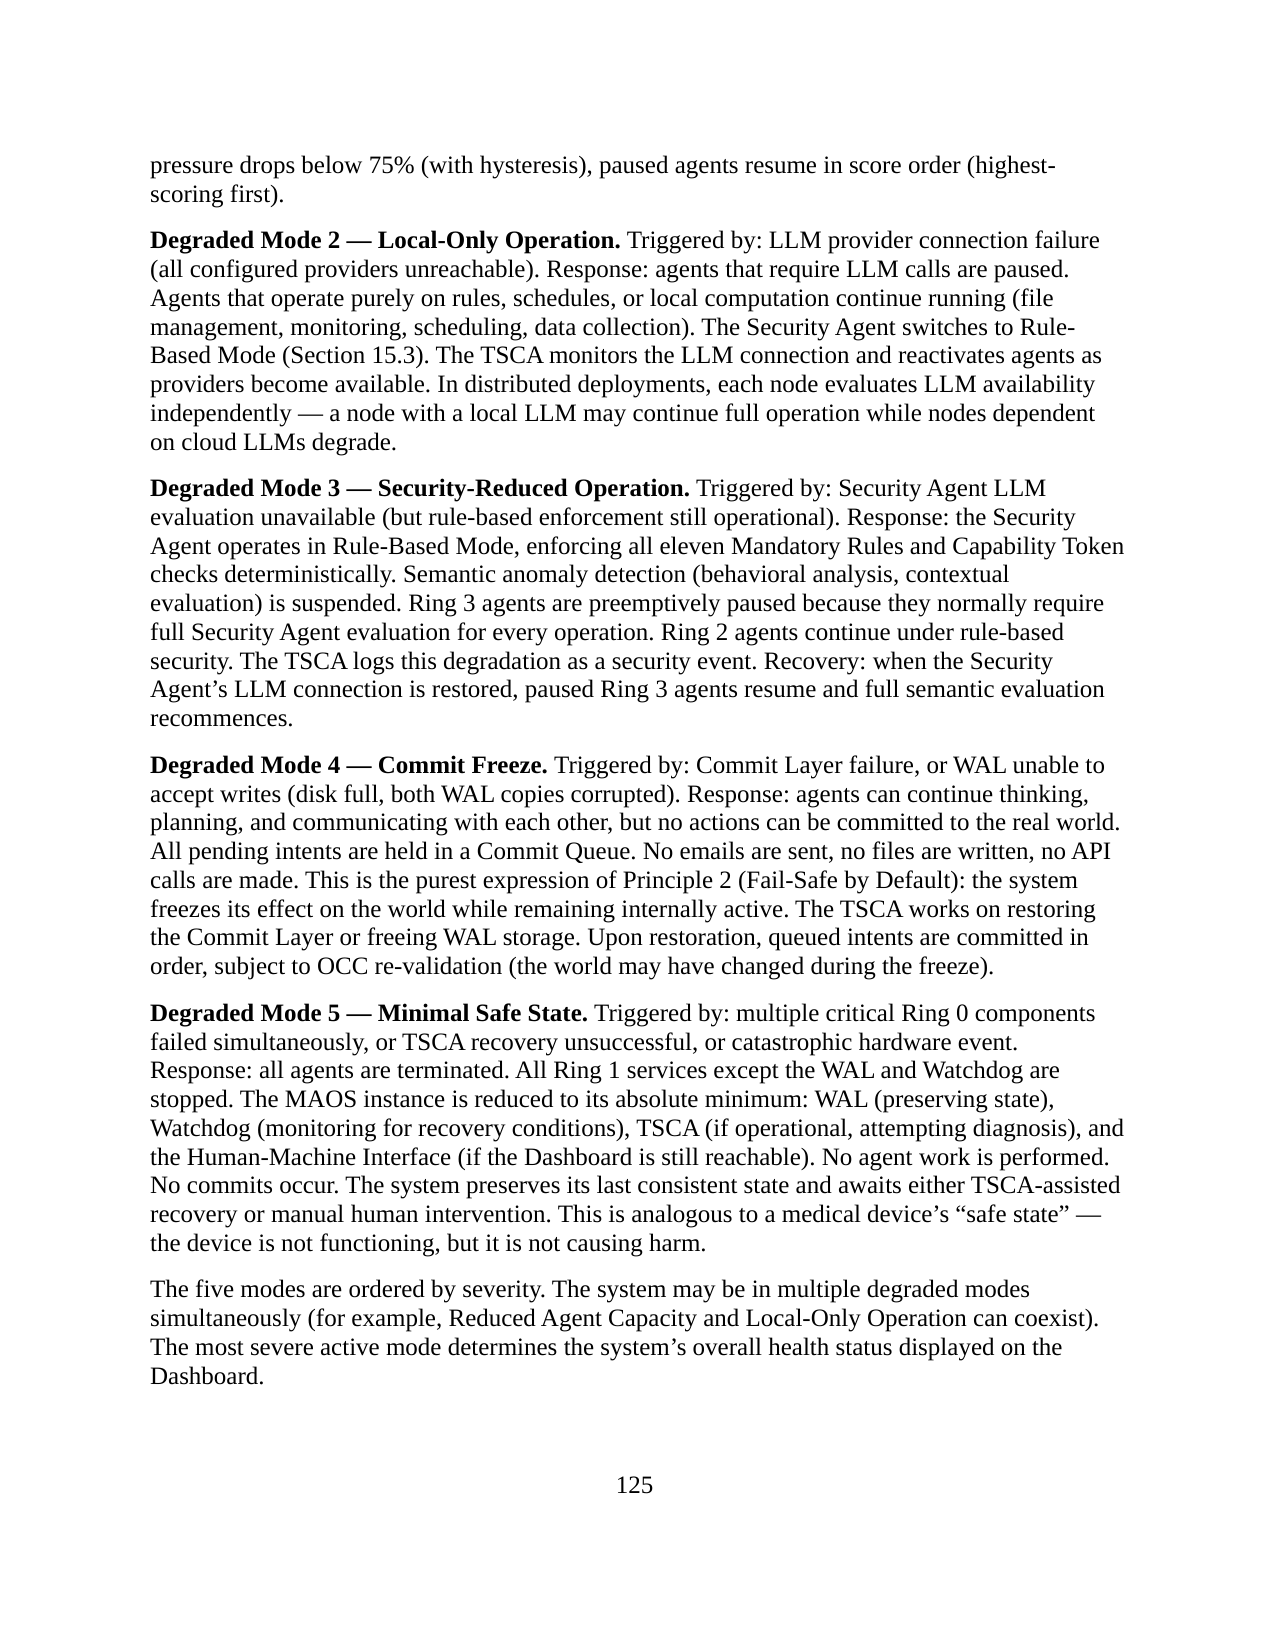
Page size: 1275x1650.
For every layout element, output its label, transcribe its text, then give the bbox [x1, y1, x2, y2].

text Degraded Mode 4 — Commit Freeze. Triggered by: Commit Layer failure, or WAL unable to accept writes (disk full, both WAL copies corrupted). Response: agents can continue thinking, planning, and communicating with each other, but no actions can be committed to the real world. All pending intents are held in a Commit Queue. No emails are sent, no files are written, no API calls are made. This is the purest expression of Principle 2 (Fail-Safe by Default): the system freezes its effect on the world while remaining internally active. The TSCA works on restoring the Commit Layer or freeing WAL storage. Upon restoration, queued intents are committed in order, subject to OCC re-validation (the world may have changed during the freeze). [150, 750, 1125, 980]
text Degraded Mode 2 — Local-Only Operation. Triggered by: LLM provider connection failure (all configured providers unreachable). Response: agents that require LLM calls are paused. Agents that operate purely on rules, schedules, or local computation continue running (file management, monitoring, scheduling, data collection). The Security Agent switches to Rule-Based Mode (Section 15.3). The TSCA monitors the LLM connection and reactivates agents as providers become available. In distributed deployments, each node evaluates LLM availability independently — a node with a local LLM may continue full operation while nodes dependent on cloud LLMs degrade. [150, 225, 1125, 455]
text Degraded Mode 3 — Security-Reduced Operation. Triggered by: Security Agent LLM evaluation unavailable (but rule-based enforcement still operational). Response: the Security Agent operates in Rule-Based Mode, enforcing all eleven Mandatory Rules and Capability Token checks deterministically. Semantic anomaly detection (behavioral analysis, contextual evaluation) is suspended. Ring 3 agents are preemptively paused because they normally require full Security Agent evaluation for every operation. Ring 2 agents continue under rule-based security. The TSCA logs this degradation as a security event. Recovery: when the Security Agent’s LLM connection is restored, paused Ring 3 agents resume and full semantic evaluation recommences. [150, 473, 1125, 732]
text Degraded Mode 5 — Minimal Safe State. Triggered by: multiple critical Ring 0 components failed simultaneously, or TSCA recovery unsuccessful, or catastrophic hardware event. Response: all agents are terminated. All Ring 1 services except the WAL and Watchdog are stopped. The MAOS instance is reduced to its absolute minimum: WAL (preserving state), Watchdog (monitoring for recovery conditions), TSCA (if operational, attempting diagnosis), and the Human-Machine Interface (if the Dashboard is still reachable). No agent work is performed. No commits occur. The system preserves its last consistent state and awaits either TSCA-assisted recovery or manual human intervention. This is analogous to a medical device’s “safe state” — the device is not functioning, but it is not causing harm. [150, 998, 1125, 1257]
text pressure drops below 75% (with hysteresis), paused agents resume in score order (highest-scoring first). [150, 150, 1125, 207]
text The five modes are ordered by severity. The system may be in multiple degraded modes simultaneously (for example, Reduced Agent Capacity and Local-Only Operation can coexist). The most severe active mode determines the system’s overall health status displayed on the Dashboard. [150, 1274, 1125, 1389]
